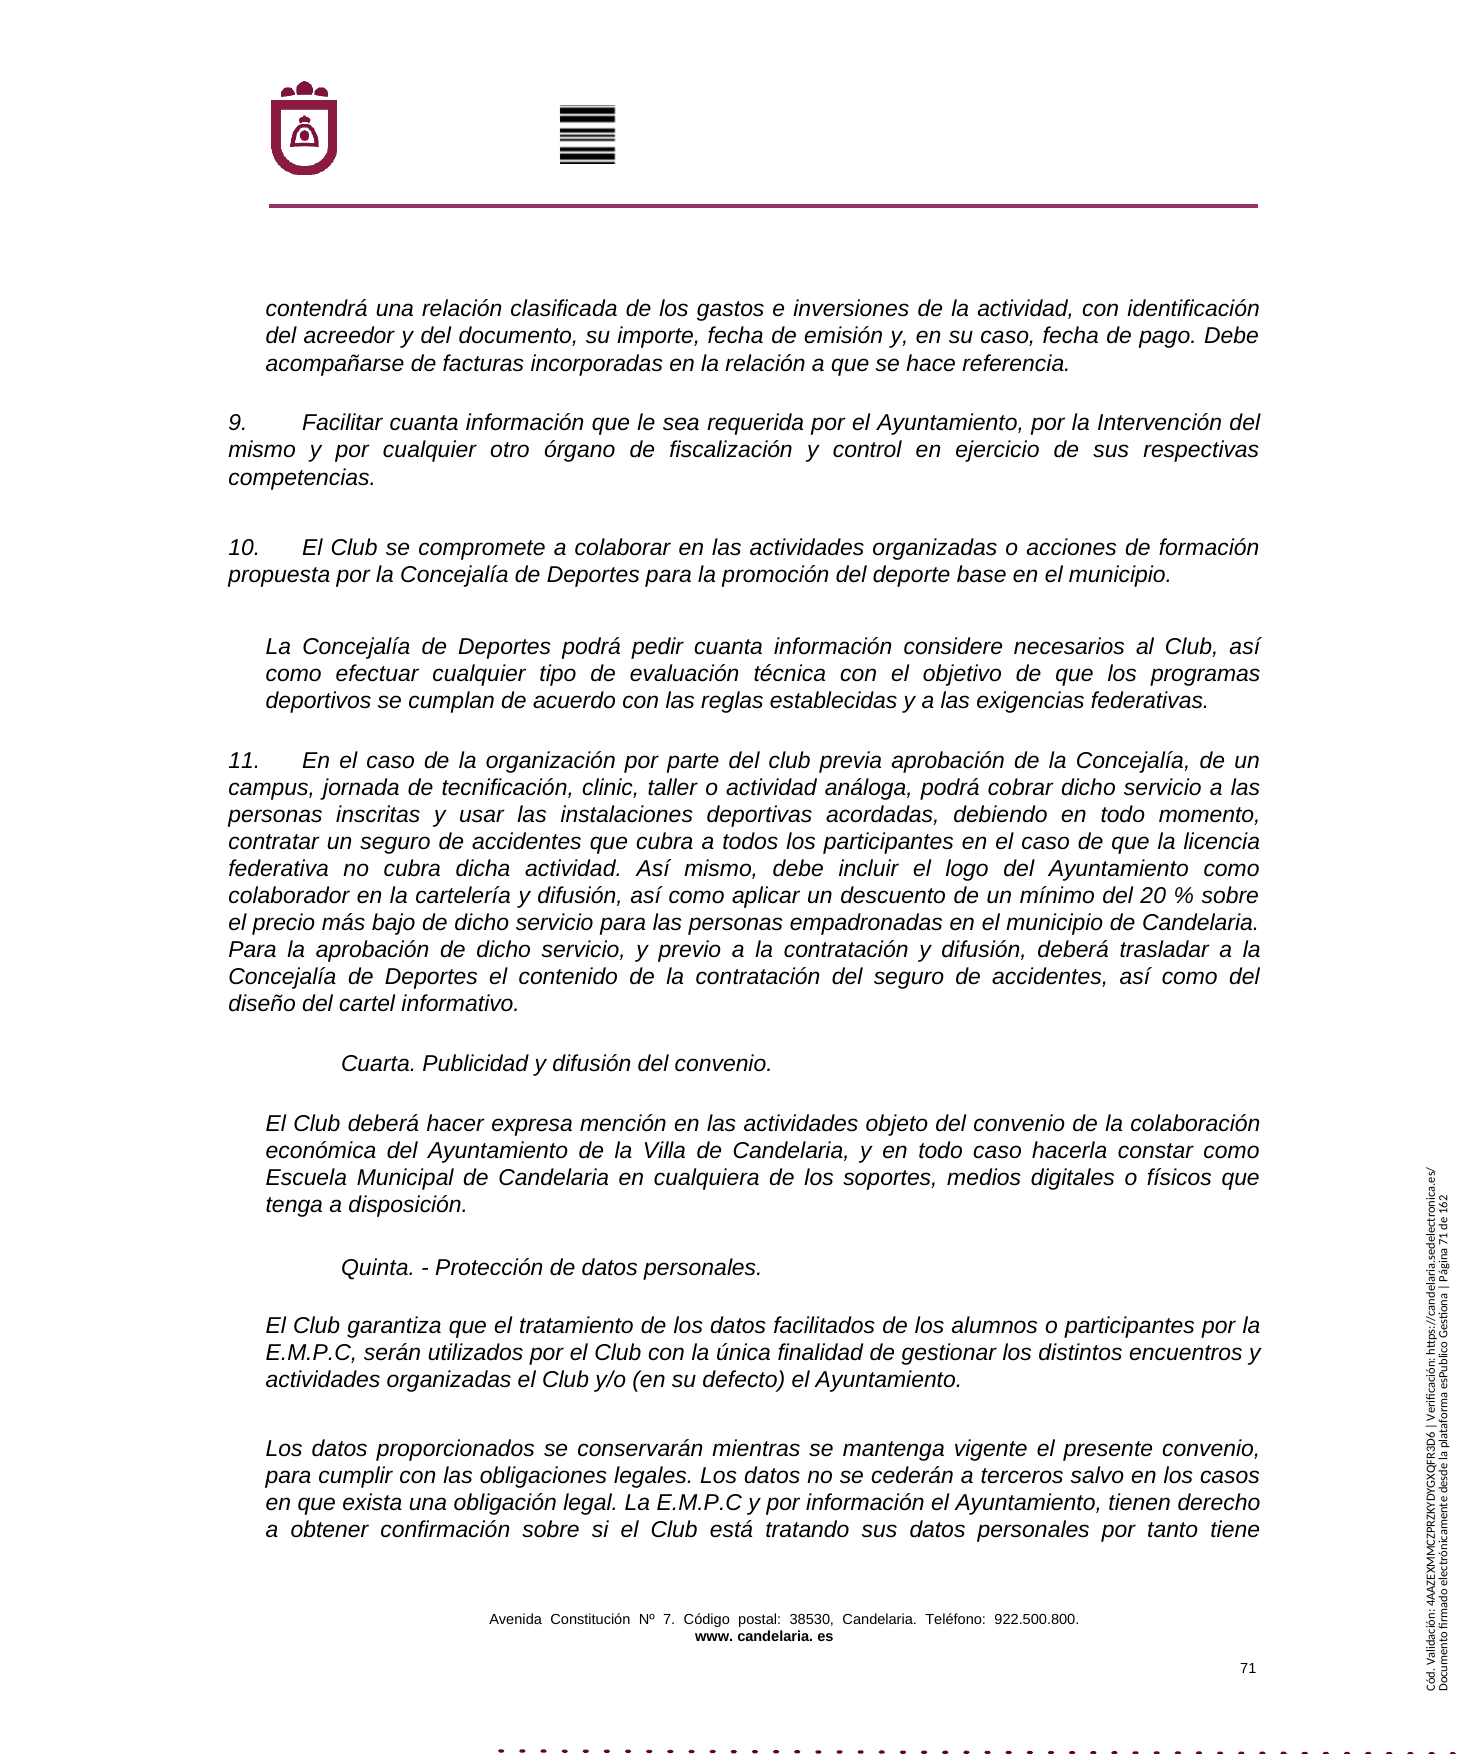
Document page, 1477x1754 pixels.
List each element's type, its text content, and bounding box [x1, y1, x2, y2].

text contendrá una relación clasificada de los gastos e inversiones de la actividad, con identificación del acreedor y del documento, su importe, fecha de emisión y, en su caso, fecha de pago. Debe acompañarse de facturas incorporadas en la relación a que se hace referencia. [265, 295, 1263, 376]
text Quinta. - Protección de datos personales. [341, 1252, 1263, 1281]
list Facilitar cuanta información que le sea requerida por el Ayuntamiento, por la Intervención del mismo y por cualquier otro órgano de fiscalización y control en ejercicio de sus respectivas competencias. [228, 409, 1263, 490]
text La Concejalía de Deportes podrá pedir cuanta información considere necesarios al Club, así como efectuar cualquier tipo de evaluación técnica con el objetivo de que los programas deportivos se cumplan de acuerdo con las reglas establecidas y a las exigencias federativas. [265, 633, 1263, 713]
text El Club garantiza que el tratamiento de los datos facilitados de los alumnos o participantes por la E.M.P.C, serán utilizados por el Club con la única finalidad de gestionar los distintos encuentros y actividades organizadas el Club y/o (en su defecto) el Ayuntamiento. [265, 1312, 1263, 1392]
text Los datos proporcionados se conservarán mientras se mantenga vigente el presente convenio, para cumplir con las obligaciones legales. Los datos no se cederán a terceros salvo en los casos en que exista una obligación legal. La E.M.P.C y por información el Ayuntamiento, tienen derecho a obtener confirmación sobre si el Club está tratando sus datos personales por tanto tiene [265, 1435, 1263, 1542]
text El Club deberá hacer expresa mención en las actividades objeto del convenio de la colaboración económica del Ayuntamiento de la Villa de Candelaria, y en todo caso hacerla constar como Escuela Municipal de Candelaria en cualquiera de los soportes, medios digitales o físicos que tenga a disposición. [265, 1110, 1263, 1217]
list El Club se compromete a colaborar en las actividades organizadas o acciones de formación propuesta por la Concejalía de Deportes para la promoción del deporte base en el municipio. [228, 534, 1263, 587]
list En el caso de la organización por parte del club previa aprobación de la Concejalía, de un campus, jornada de tecnificación, clinic, taller o actividad análoga, podrá cobrar dicho servicio a las personas inscritas y usar las instalaciones deportivas acordadas, debiendo en todo momento, contratar un seguro de accidentes que cubra a todos los participantes en el caso de que la licencia federativa no cubra dicha actividad. Así mismo, debe incluir el logo del Ayuntamiento como colaborador en la cartelería y difusión, así como aplicar un descuento de un mínimo del 20 % sobre el precio más bajo de dicho servicio para las personas empadronadas en el municipio de Candelaria. Para la aprobación de dicho servicio, y previo a la contratación y difusión, deberá trasladar a la Concejalía de Deportes el contenido de la contratación del seguro de accidentes, así como del diseño del cartel informativo. [228, 747, 1263, 1017]
text Cuarta. Publicidad y difusión del convenio. [341, 1050, 1263, 1076]
